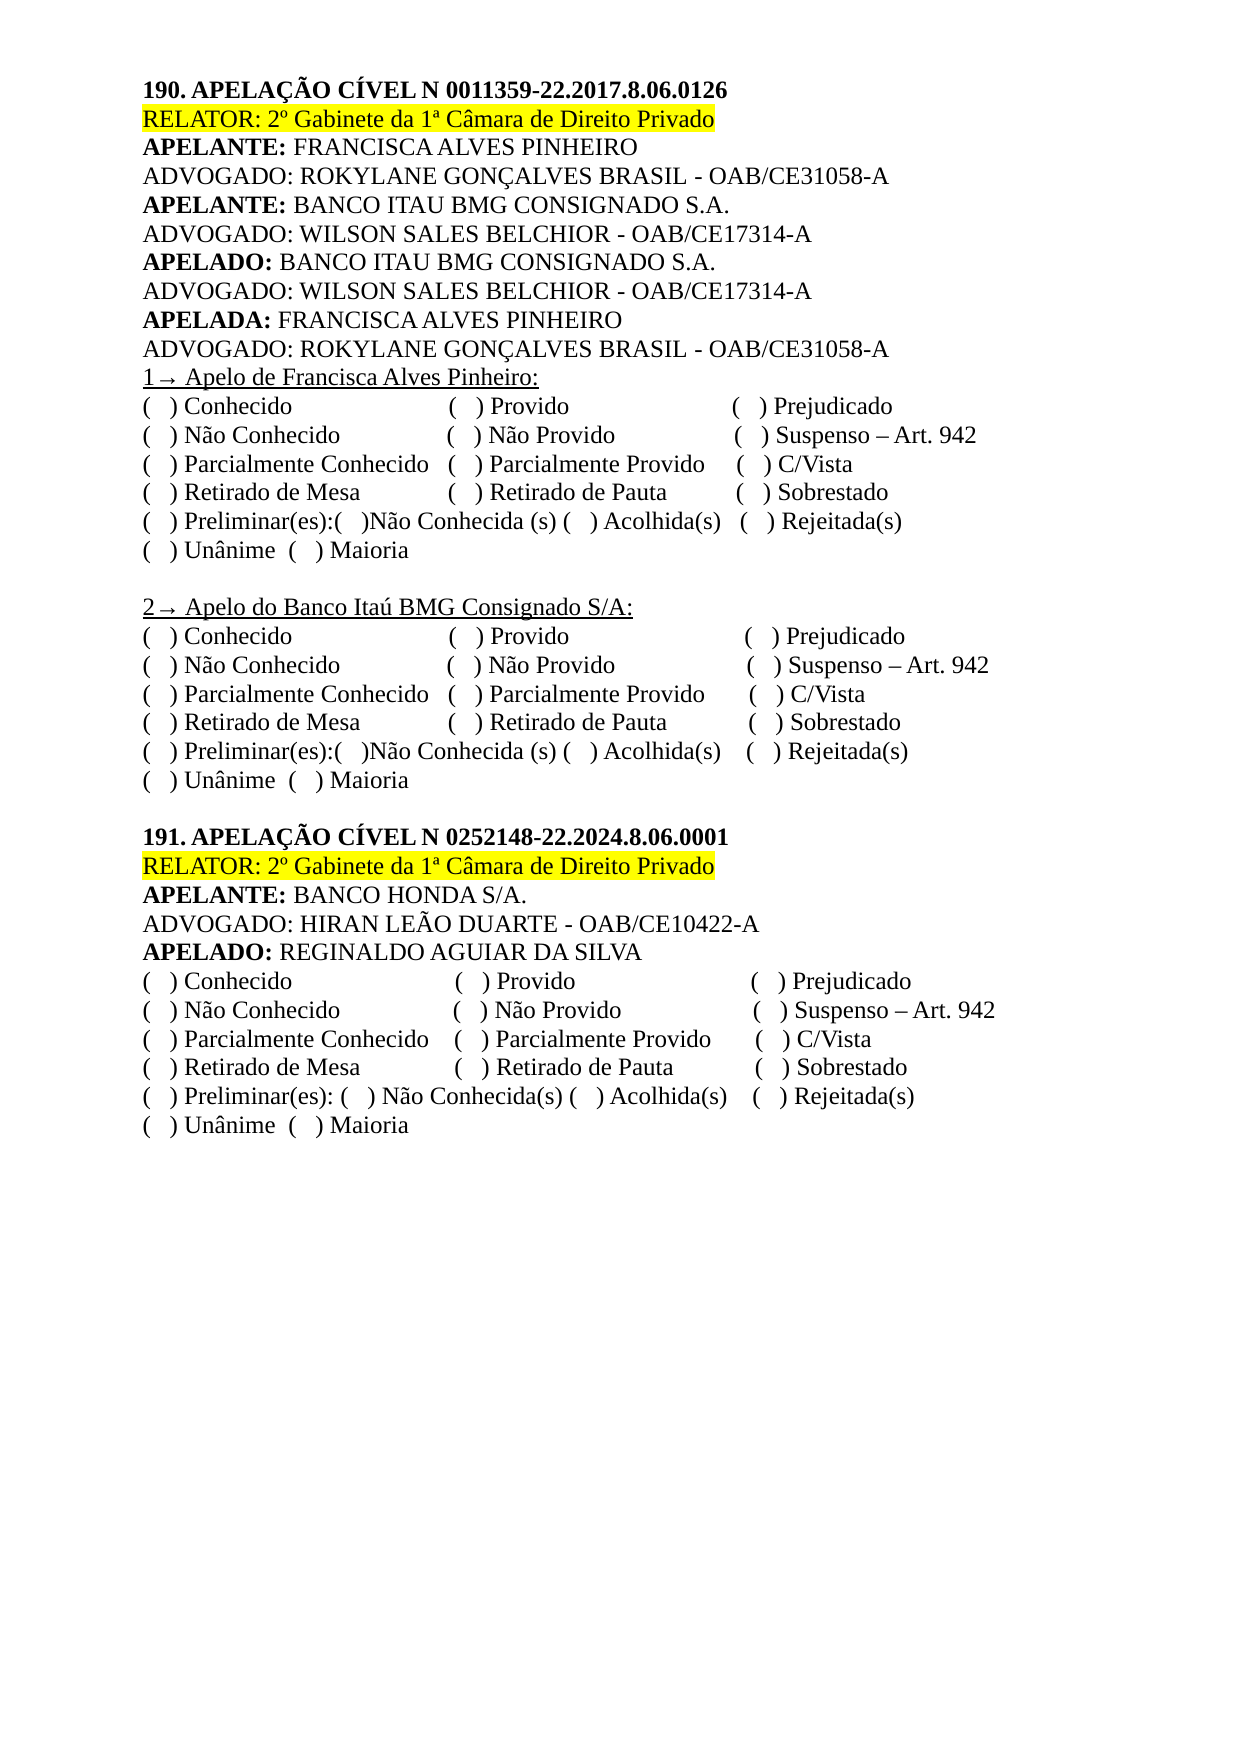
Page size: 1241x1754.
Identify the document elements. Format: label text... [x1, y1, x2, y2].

text ( ) Não Conhecido ( ) Não Provido ( ) Suspenso – Art. 942 [142, 650, 1158, 679]
text ( ) Unânime ( ) Maioria [142, 535, 1158, 564]
text ( ) Parcialmente Conhecido ( ) Parcialmente Provido ( ) C/Vista [142, 1024, 1141, 1052]
text ( ) Unânime ( ) Maioria [142, 1110, 1141, 1196]
text ( ) Retirado de Mesa ( ) Retirado de Pauta ( ) Sobrestado [142, 707, 1158, 736]
text ( ) Conhecido ( ) Provido ( ) Prejudicado [142, 391, 1141, 420]
text ( ) Não Conhecido ( ) Não Provido ( ) Suspenso – Art. 942 [142, 995, 1141, 1024]
text ( ) Preliminar(es):( )Não Conhecida (s) ( ) Acolhida(s) ( ) Rejeitada(s) [142, 506, 1158, 535]
text ( ) Preliminar(es): ( ) Não Conhecida(s) ( ) Acolhida(s) ( ) Rejeitada(s) [142, 1081, 1141, 1110]
text 190. APELAÇÃO CÍVEL N 0011359-22.2017.8.06.0126 RELATOR: 2º Gabinete da 1ª Câmara de Direito Privado APELANTE: FRANCISCA ALVES PINHEIRO ADVOGADO: ROKYLANE GONÇALVES BRASIL - OAB/CE31058-A APELANTE: BANCO ITAU BMG CONSIGNADO S.A. ADVOGADO: WILSON SALES BELCHIOR - OAB/CE17314-A APELADO: BANCO ITAU BMG CONSIGNADO S.A. ADVOGADO: WILSON SALES BELCHIOR - OAB/CE17314-A APELADA: FRANCISCA ALVES PINHEIRO ADVOGADO: ROKYLANE GONÇALVES BRASIL - OAB/CE31058-A 1→ Apelo de Francisca Alves Pinheiro: [142, 75, 1141, 391]
text ( ) Retirado de Mesa ( ) Retirado de Pauta ( ) Sobrestado [142, 477, 1158, 506]
text 2→ Apelo do Banco Itaú BMG Consignado S/A: [142, 592, 1141, 621]
text ( ) Retirado de Mesa ( ) Retirado de Pauta ( ) Sobrestado [142, 1052, 1141, 1081]
text ( ) Preliminar(es):( )Não Conhecida (s) ( ) Acolhida(s) ( ) Rejeitada(s) [142, 736, 1158, 765]
text ( ) Conhecido ( ) Provido ( ) Prejudicado [142, 621, 1141, 650]
text ( ) Parcialmente Conhecido ( ) Parcialmente Provido ( ) C/Vista [142, 449, 1158, 477]
text ( ) Não Conhecido ( ) Não Provido ( ) Suspenso – Art. 942 [142, 420, 1158, 449]
text ( ) Unânime ( ) Maioria 191. APELAÇÃO CÍVEL N 0252148-22.2024.8.06.0001 RELATOR: 2º Gabinete da 1ª Câmara de Direito Privado APELANTE: BANCO HONDA S/A. ADVOGADO: HIRAN LEÃO DUARTE - OAB/CE10422-A APELADO: REGINALDO AGUIAR DA SILVA ( ) Conhecido ( ) Provido ( ) Prejudicado [142, 765, 1141, 995]
text ( ) Parcialmente Conhecido ( ) Parcialmente Provido ( ) C/Vista [142, 679, 1158, 707]
